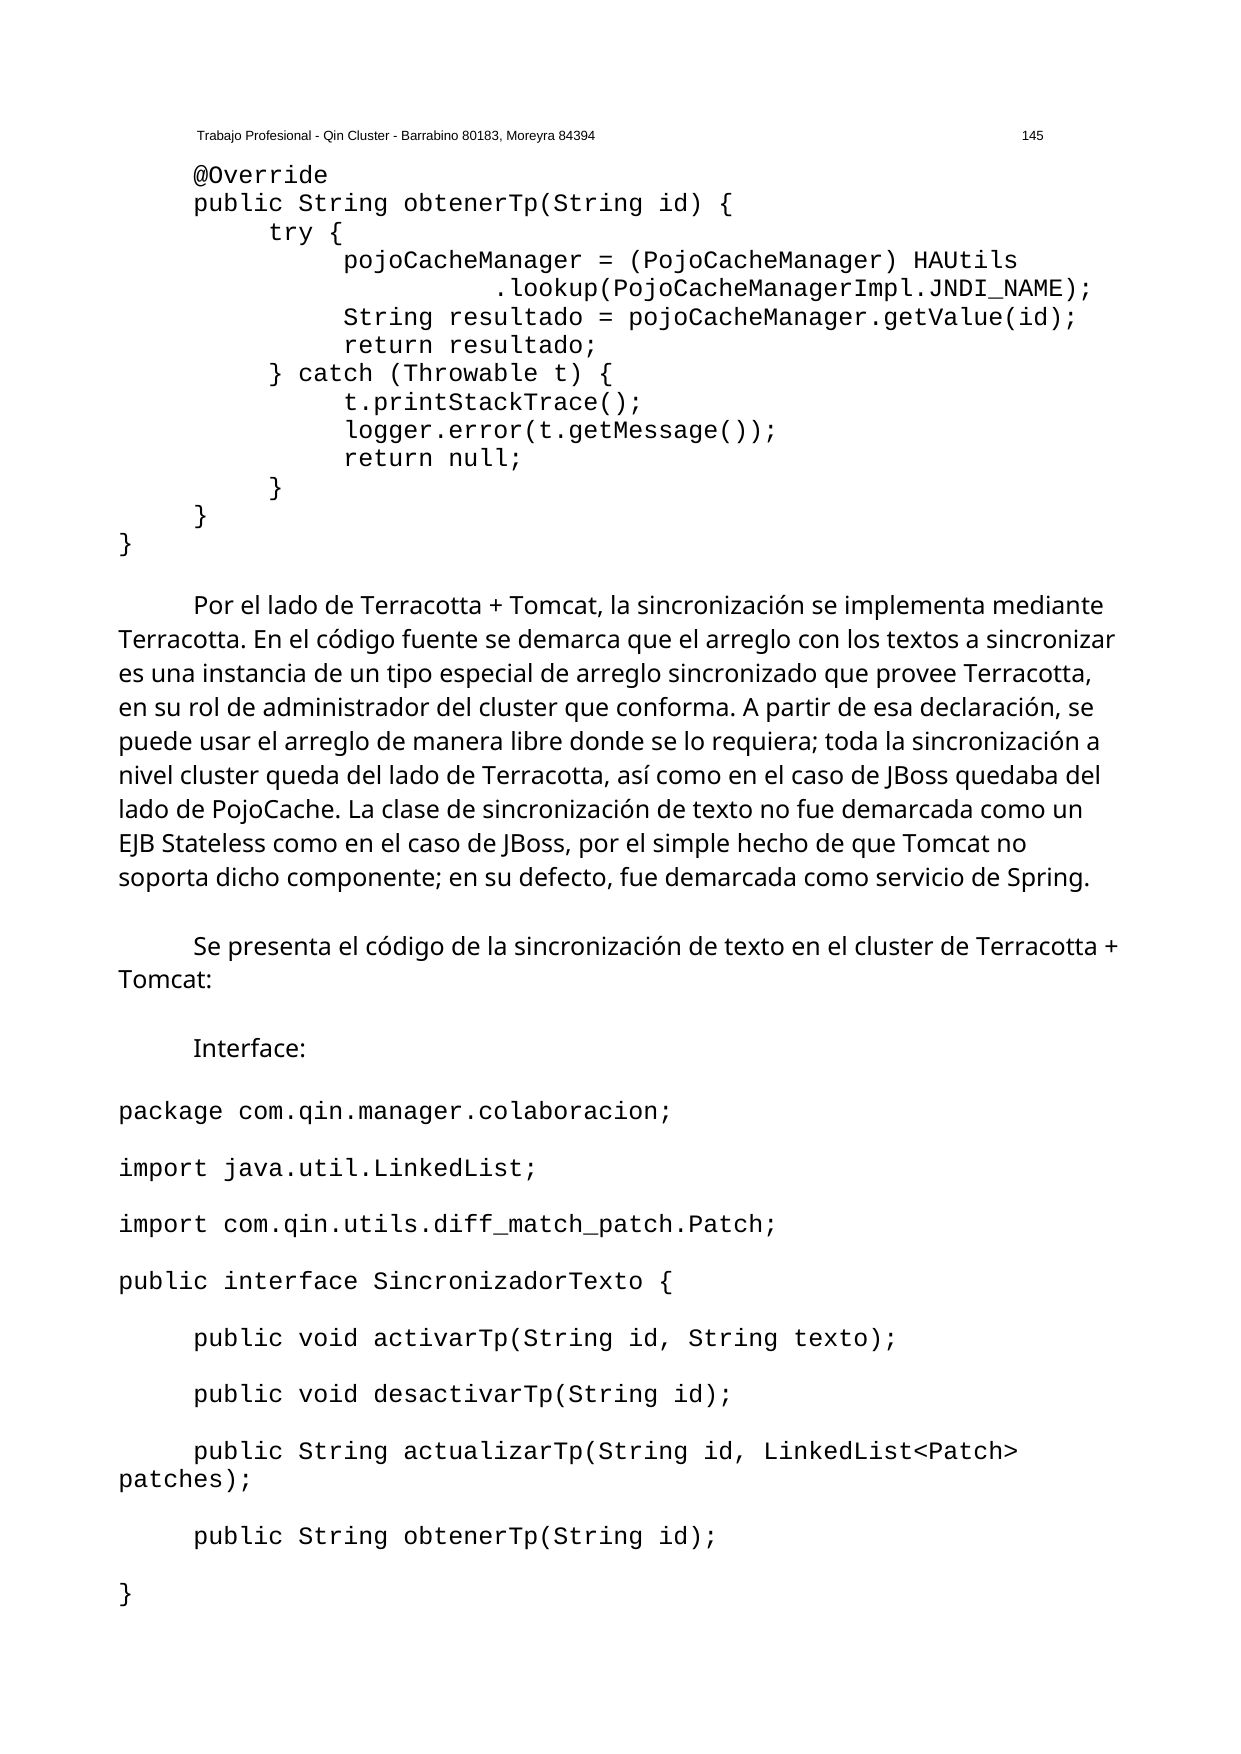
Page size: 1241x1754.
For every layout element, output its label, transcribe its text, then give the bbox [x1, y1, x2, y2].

text } [118, 474, 1122, 502]
text public String obtenerTp(String id) { [118, 191, 1122, 219]
text String resultado = pojoCacheManager.getValue(id); [118, 304, 1122, 332]
text Se presenta el código de la sincronización de texto en el cluster de Terracotta + Tomcat: [118, 928, 1122, 996]
text } catch (Throwable t) { [118, 361, 1122, 389]
text public String obtenerTp(String id); [118, 1523, 1122, 1552]
text import com.qin.utils.diff_match_patch.Patch; [118, 1212, 1122, 1240]
text try { [118, 219, 1122, 247]
text .lookup(PojoCacheManagerImpl.JNDI_NAME); [118, 276, 1122, 304]
text public interface SincronizadorTexto { [118, 1268, 1122, 1297]
text Por el lado de Terracotta + Tomcat, la sincronización se implementa mediante Terracotta. En el código fuente se demarca que el arreglo con los textos a sincronizar es una instancia de un tipo especial de arreglo sincronizado que provee Terracotta, en su rol de administrador del cluster que conforma. A partir de esa declaración, se puede usar el arreglo de manera libre donde se lo requiera; toda la sincronización a nivel cluster queda del lado de Terracotta, así como en el caso de JBoss quedaba del lado de PojoCache. La clase de sincronización de texto no fue demarcada como un EJB Stateless como en el caso de JBoss, por el simple hecho de que Tomcat no soporta dicho componente; en su defecto, fue demarcada como servicio de Spring. [118, 587, 1122, 894]
text public String actualizarTp(String id, LinkedList<Patch> patches); [118, 1438, 1122, 1495]
text pojoCacheManager = (PojoCacheManager) HAUtils [118, 247, 1122, 276]
text } [118, 502, 1122, 531]
text import java.util.LinkedList; [118, 1155, 1122, 1183]
text } [118, 531, 1122, 559]
text t.printStackTrace(); [118, 389, 1122, 417]
text logger.error(t.getMessage()); [118, 417, 1122, 446]
text return resultado; [118, 332, 1122, 361]
text @Override [118, 162, 1122, 191]
text public void desactivarTp(String id); [118, 1382, 1122, 1410]
text package com.qin.manager.colaboracion; [118, 1098, 1122, 1127]
text } [118, 1580, 1122, 1608]
text return null; [118, 446, 1122, 474]
text Interface: [118, 1030, 1122, 1064]
text public void activarTp(String id, String texto); [118, 1325, 1122, 1353]
